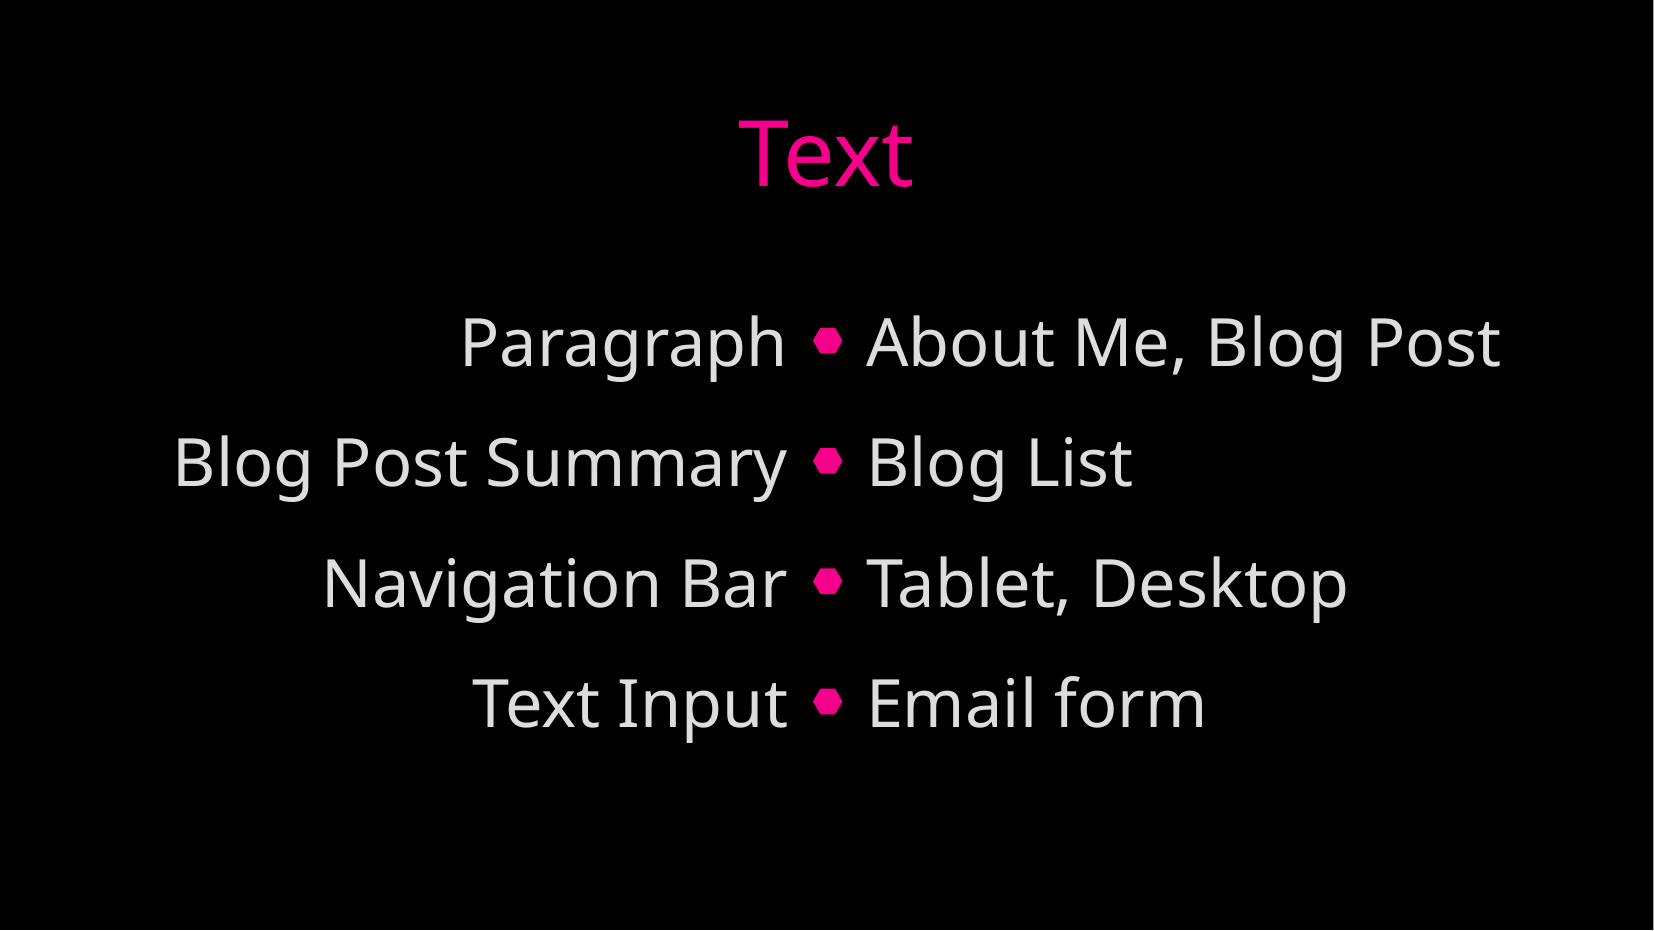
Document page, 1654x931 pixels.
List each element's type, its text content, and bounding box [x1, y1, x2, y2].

title Text [82, 37, 1571, 266]
list About Me, Blog Post Blog List Tablet, Desktop Email form [795, 295, 1595, 835]
list Paragraph Blog Post Summary Navigation Bar Text Input [88, 295, 789, 835]
